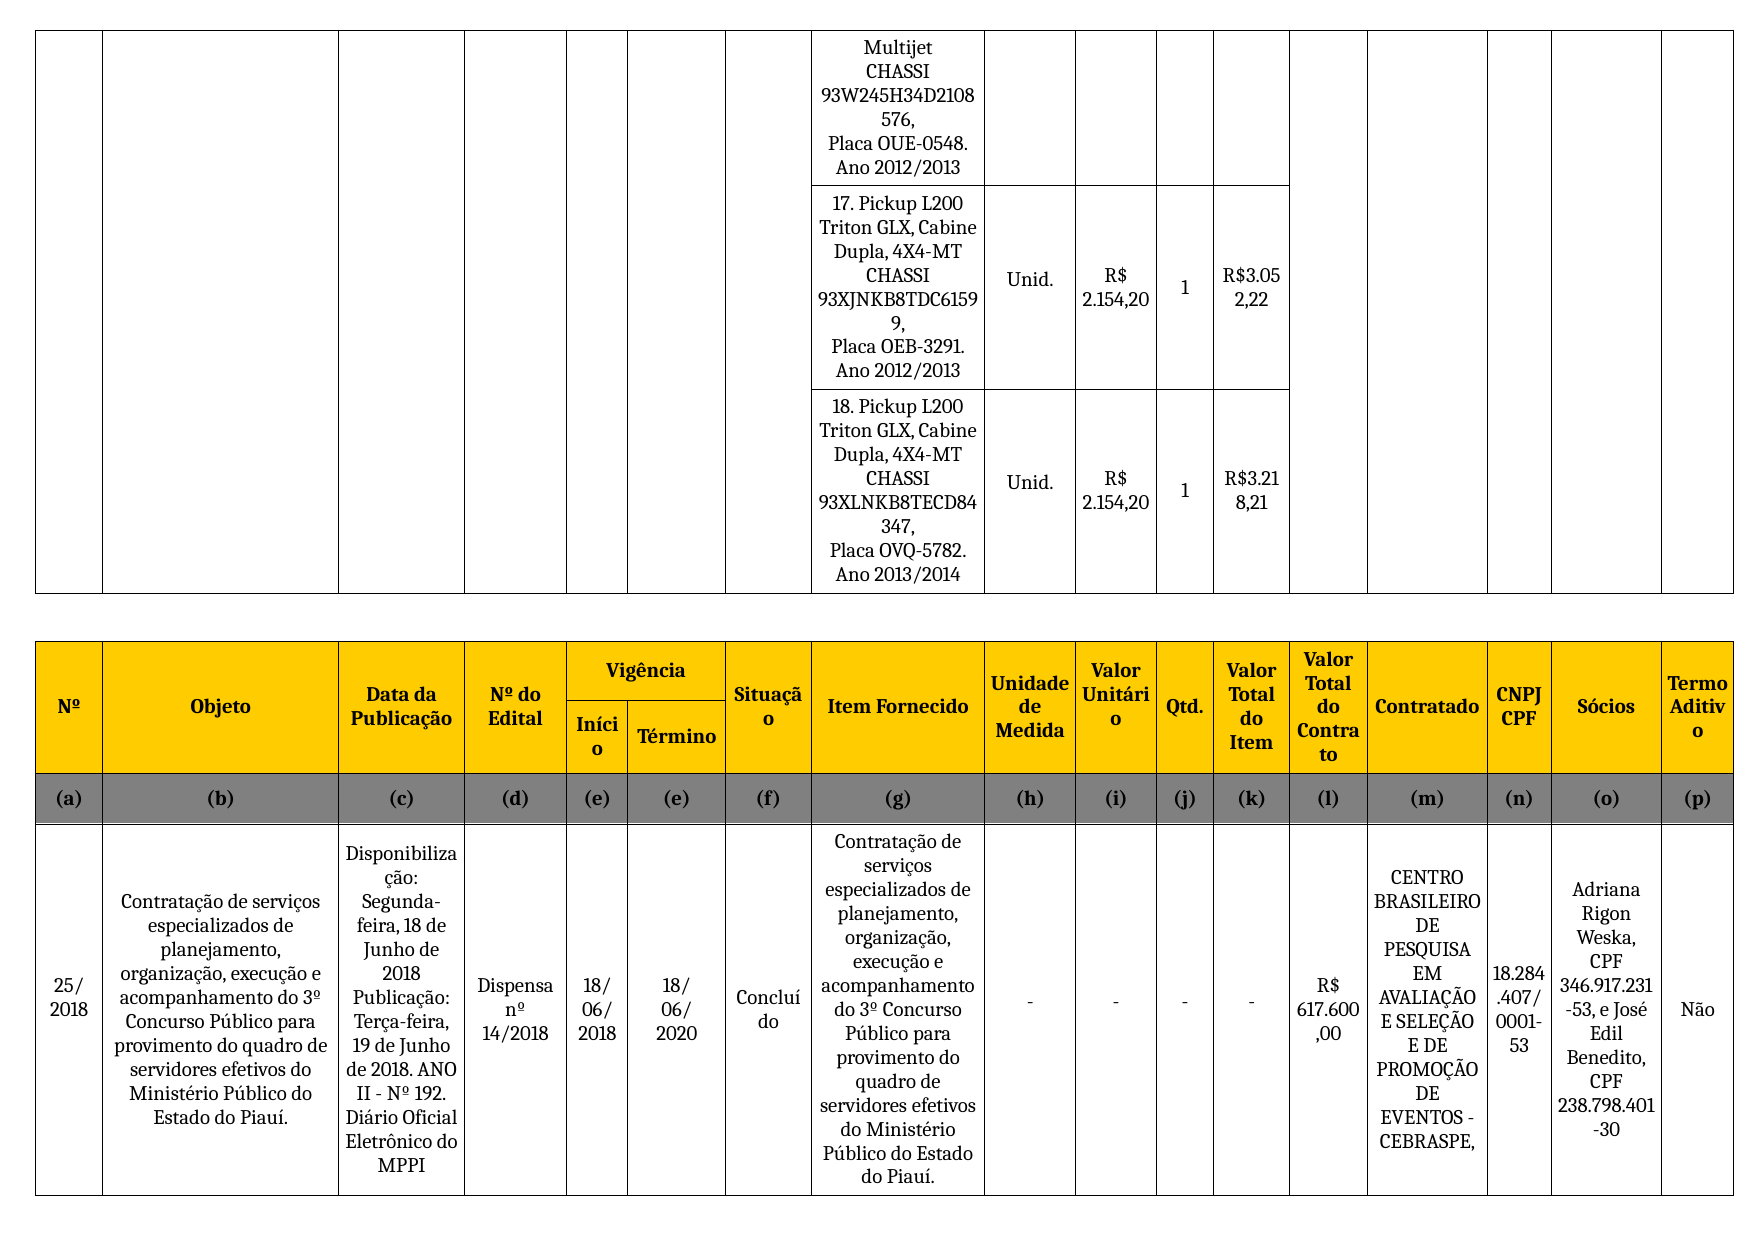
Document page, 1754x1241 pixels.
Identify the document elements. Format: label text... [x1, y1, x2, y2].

table_header Objeto [103, 642, 338, 773]
table_cell [103, 31, 338, 592]
table_cell [1662, 31, 1733, 592]
table_cell - [1157, 825, 1213, 1195]
table_cell (p) [1662, 774, 1733, 823]
table_header Valor Unitário [1076, 642, 1156, 773]
table_cell Adriana Rigon Weska, CPF 346.917.231-53, e José Edil Benedito, CPF 238.798.401-30 [1552, 825, 1661, 1195]
table_cell Término [628, 701, 725, 773]
table_cell (n) [1488, 774, 1551, 823]
table_cell (i) [1076, 774, 1156, 823]
table_cell Disponibilização: Segunda-feira, 18 de Junho de 2018 Publicação: Terça-feira, 19 de Junho de 2018. ANO II - Nº 192. Diário Oficial Eletrônico do MPPI [339, 825, 464, 1195]
table_cell R$ 617.600,00 [1290, 825, 1367, 1195]
table_header Situação [726, 642, 811, 773]
table_cell Unid. [985, 186, 1075, 389]
table_cell (e) [628, 774, 725, 823]
table_cell (e) [567, 774, 627, 823]
table_cell [339, 31, 464, 592]
table_cell (j) [1157, 774, 1213, 823]
table_cell - [985, 825, 1075, 1195]
table_header Contratado [1368, 642, 1487, 773]
table_cell - [1076, 825, 1156, 1195]
table_cell [465, 31, 566, 592]
table_cell [567, 31, 627, 592]
table_cell [1290, 31, 1367, 592]
table_cell R$ 2.154,20 [1076, 390, 1156, 592]
table_cell (f) [726, 774, 811, 823]
table_cell CENTRO BRASILEIRO DE PESQUISA EM AVALIAÇÃO E SELEÇÃO E DE PROMOÇÃO DE EVENTOS - CEBRASPE, [1368, 825, 1487, 1195]
table_cell (g) [812, 774, 984, 823]
table_cell Início [567, 701, 627, 773]
table_cell [1368, 31, 1487, 592]
table_cell (k) [1214, 774, 1289, 823]
table_cell [726, 31, 811, 592]
table_cell [1488, 31, 1551, 592]
table_cell 18. Pickup L200 Triton GLX, Cabine Dupla, 4X4-MT CHASSI 93XLNKB8TECD84347, Placa OVQ-5782. Ano 2013/2014 [812, 390, 984, 592]
table_header Unidade de Medida [985, 642, 1075, 773]
table_cell Multijet CHASSI 93W245H34D2108576, Placa OUE-0548. Ano 2012/2013 [812, 31, 984, 185]
table_header CNPJ CPF [1488, 642, 1551, 773]
table_header Qtd. [1157, 642, 1213, 773]
table_cell (c) [339, 774, 464, 823]
table_cell [1076, 31, 1156, 185]
table_cell - [1214, 825, 1289, 1195]
table_cell (b) [103, 774, 338, 823]
table_cell 18/ 06/ 2020 [628, 825, 725, 1195]
table_cell [628, 31, 725, 592]
table_cell [36, 31, 102, 592]
table_cell [985, 31, 1075, 185]
table_header Nº [36, 642, 102, 773]
table_cell 18.284.407/0001-53 [1488, 825, 1551, 1195]
table_cell R$ 2.154,20 [1076, 186, 1156, 389]
table_header Vigência [567, 642, 725, 700]
table_header Valor Total do Item [1214, 642, 1289, 773]
table_header Sócios [1552, 642, 1661, 773]
table_cell [1214, 31, 1289, 185]
table_cell 1 [1157, 390, 1213, 592]
table_cell (m) [1368, 774, 1487, 823]
table_cell Unid. [985, 390, 1075, 592]
table_cell (o) [1552, 774, 1661, 823]
table_cell R$3.052,22 [1214, 186, 1289, 389]
table_header Nº do Edital [465, 642, 566, 773]
table_cell (l) [1290, 774, 1367, 823]
table_header Item Fornecido [812, 642, 984, 773]
table_cell (d) [465, 774, 566, 823]
table_cell [1552, 31, 1661, 592]
table_cell 18/ 06/ 2018 [567, 825, 627, 1195]
table_cell Não [1662, 825, 1733, 1195]
table_cell (a) [36, 774, 102, 823]
table_header Valor Total do Contrato [1290, 642, 1367, 773]
table_header Termo Aditivo [1662, 642, 1733, 773]
table_cell 17. Pickup L200 Triton GLX, Cabine Dupla, 4X4-MT CHASSI 93XJNKB8TDC61599, Placa OEB-3291. Ano 2012/2013 [812, 186, 984, 389]
table_header Data da Publicação [339, 642, 464, 773]
table_cell 25/ 2018 [36, 825, 102, 1195]
table_cell Contratação de serviços especializados de planejamento, organização, execução e acompanhamento do 3º Concurso Público para provimento do quadro de servidores efetivos do Ministério Público do Estado do Piauí. [812, 825, 984, 1195]
table_cell [1157, 31, 1213, 185]
table_cell R$3.218,21 [1214, 390, 1289, 592]
table_cell (h) [985, 774, 1075, 823]
table_cell 1 [1157, 186, 1213, 389]
table_cell Concluído [726, 825, 811, 1195]
table_cell Contratação de serviços especializados de planejamento, organização, execução e acompanhamento do 3º Concurso Público para provimento do quadro de servidores efetivos do Ministério Público do Estado do Piauí. [103, 825, 338, 1195]
table_cell Dispensa nº 14/2018 [465, 825, 566, 1195]
